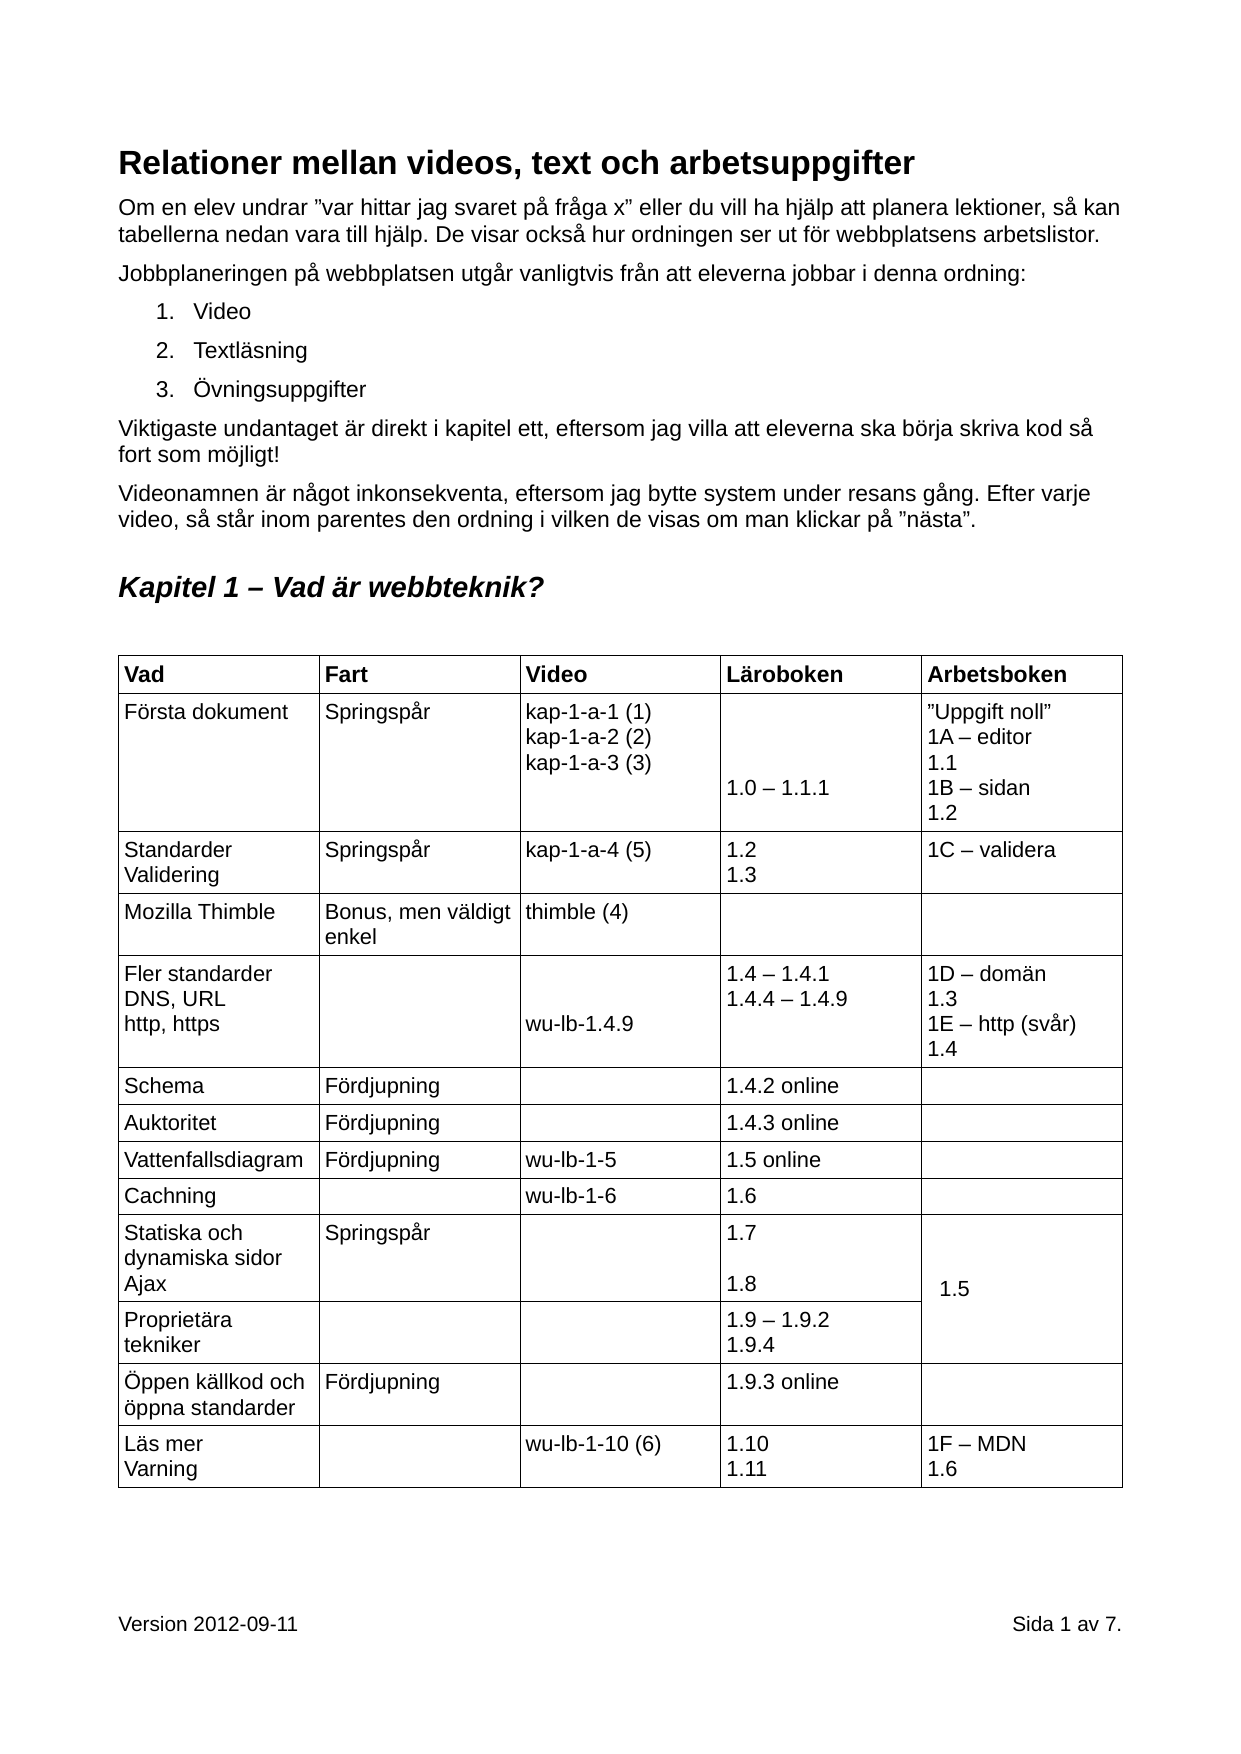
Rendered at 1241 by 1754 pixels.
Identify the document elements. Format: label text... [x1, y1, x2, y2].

subtitle Relationer mellan videos, text och arbetsuppgifter [118, 143, 1122, 182]
table_cell Fördjupning [320, 1364, 520, 1425]
table_cell [521, 1105, 720, 1141]
table_cell 1.10 1.11 [721, 1426, 921, 1487]
table_cell [922, 1142, 1122, 1177]
table_cell 1C – validera [922, 832, 1122, 893]
text Jobbplaneringen på webbplatsen utgår vanligtvis från att eleverna jobbar i denna ordning: [118, 259, 1122, 286]
table_cell [320, 956, 520, 1067]
table_cell 1.4.3 online [721, 1105, 921, 1141]
table_cell [922, 1179, 1122, 1214]
table_cell wu-lb-1-10 (6) [521, 1426, 720, 1487]
table_cell 1.5 [922, 1215, 1122, 1363]
table_cell Läs mer Varning [119, 1426, 319, 1487]
table_cell 1F – MDN 1.6 [922, 1426, 1122, 1487]
table_cell [922, 894, 1122, 955]
table_cell [521, 1302, 720, 1363]
table_cell kap-1-a-4 (5) [521, 832, 720, 893]
table_header Video [521, 656, 720, 693]
table_cell Fördjupning [320, 1068, 520, 1104]
table_cell 1.7 1.8 [721, 1215, 921, 1301]
table_cell [320, 1179, 520, 1214]
table_cell [922, 1068, 1122, 1104]
table_cell Mozilla Thimble [119, 894, 319, 955]
table_cell wu-lb-1-5 [521, 1142, 720, 1177]
text Om en elev undrar ”var hittar jag svaret på fråga x” eller du vill ha hjälp att planera lektioner, så kan tabellerna nedan vara till hjälp. De visar också hur ordningen ser ut för webbplatsens arbetslistor. [118, 194, 1122, 247]
table_cell wu-lb-1.4.9 [521, 956, 720, 1067]
table_header Läroboken [721, 656, 921, 693]
table_header Vad [119, 656, 319, 693]
table_header Fart [320, 656, 520, 693]
table_cell Fler standarder DNS, URL http, https [119, 956, 319, 1067]
table_cell [922, 1364, 1122, 1425]
table_cell thimble (4) [521, 894, 720, 955]
text Viktigaste undantaget är direkt i kapitel ett, eftersom jag villa att eleverna ska börja skriva kod så fort som möjligt! [118, 415, 1122, 468]
table_cell 1.4 – 1.4.1 1.4.4 – 1.4.9 [721, 956, 921, 1067]
table_cell [521, 1364, 720, 1425]
table_cell 1.5 online [721, 1142, 921, 1177]
table_cell Standarder Validering [119, 832, 319, 893]
table_cell 1.9.3 online [721, 1364, 921, 1425]
table_cell 1.4.2 online [721, 1068, 921, 1104]
table_cell Vattenfallsdiagram [119, 1142, 319, 1177]
table_cell Fördjupning [320, 1105, 520, 1141]
table_cell Auktoritet [119, 1105, 319, 1141]
table_cell Bonus, men väldigt enkel [320, 894, 520, 955]
subtitle Kapitel 1 – Vad är webbteknik? [118, 570, 1122, 604]
table_cell Öppen källkod och öppna standarder [119, 1364, 319, 1425]
table_cell Första dokument [119, 694, 319, 831]
table_cell Springspår [320, 694, 520, 831]
table_cell [521, 1068, 720, 1104]
table_header Arbetsboken [922, 656, 1122, 693]
table_cell [721, 894, 921, 955]
table_cell [922, 1105, 1122, 1141]
table_cell [521, 1215, 720, 1301]
table_cell Proprietära tekniker [119, 1302, 319, 1363]
table_cell Springspår [320, 1215, 520, 1301]
table_cell 1.0 – 1.1.1 [721, 694, 921, 831]
table_cell Cachning [119, 1179, 319, 1214]
table_cell Statiska och dynamiska sidor Ajax [119, 1215, 319, 1301]
table_cell kap-1-a-1 (1) kap-1-a-2 (2) kap-1-a-3 (3) [521, 694, 720, 831]
table_cell Schema [119, 1068, 319, 1104]
table_cell Fördjupning [320, 1142, 520, 1177]
table_cell Springspår [320, 832, 520, 893]
table_cell 1.2 1.3 [721, 832, 921, 893]
table_cell 1D – domän 1.3 1E – http (svår) 1.4 [922, 956, 1122, 1067]
table_cell ”Uppgift noll” 1A – editor 1.1 1B – sidan 1.2 [922, 694, 1122, 831]
list Textläsning [156, 337, 1122, 363]
table_cell [320, 1426, 520, 1487]
table_cell 1.6 [721, 1179, 921, 1214]
table_cell wu-lb-1-6 [521, 1179, 720, 1214]
text Videonamnen är något inkonsekventa, eftersom jag bytte system under resans gång. Efter varje video, så står inom parentes den ordning i vilken de visas om man klickar på ”nästa”. [118, 480, 1122, 533]
list Video [156, 298, 1122, 325]
table_cell 1.9 – 1.9.2 1.9.4 [721, 1302, 921, 1363]
list Övningsuppgifter [156, 376, 1122, 402]
table_cell [320, 1302, 520, 1363]
